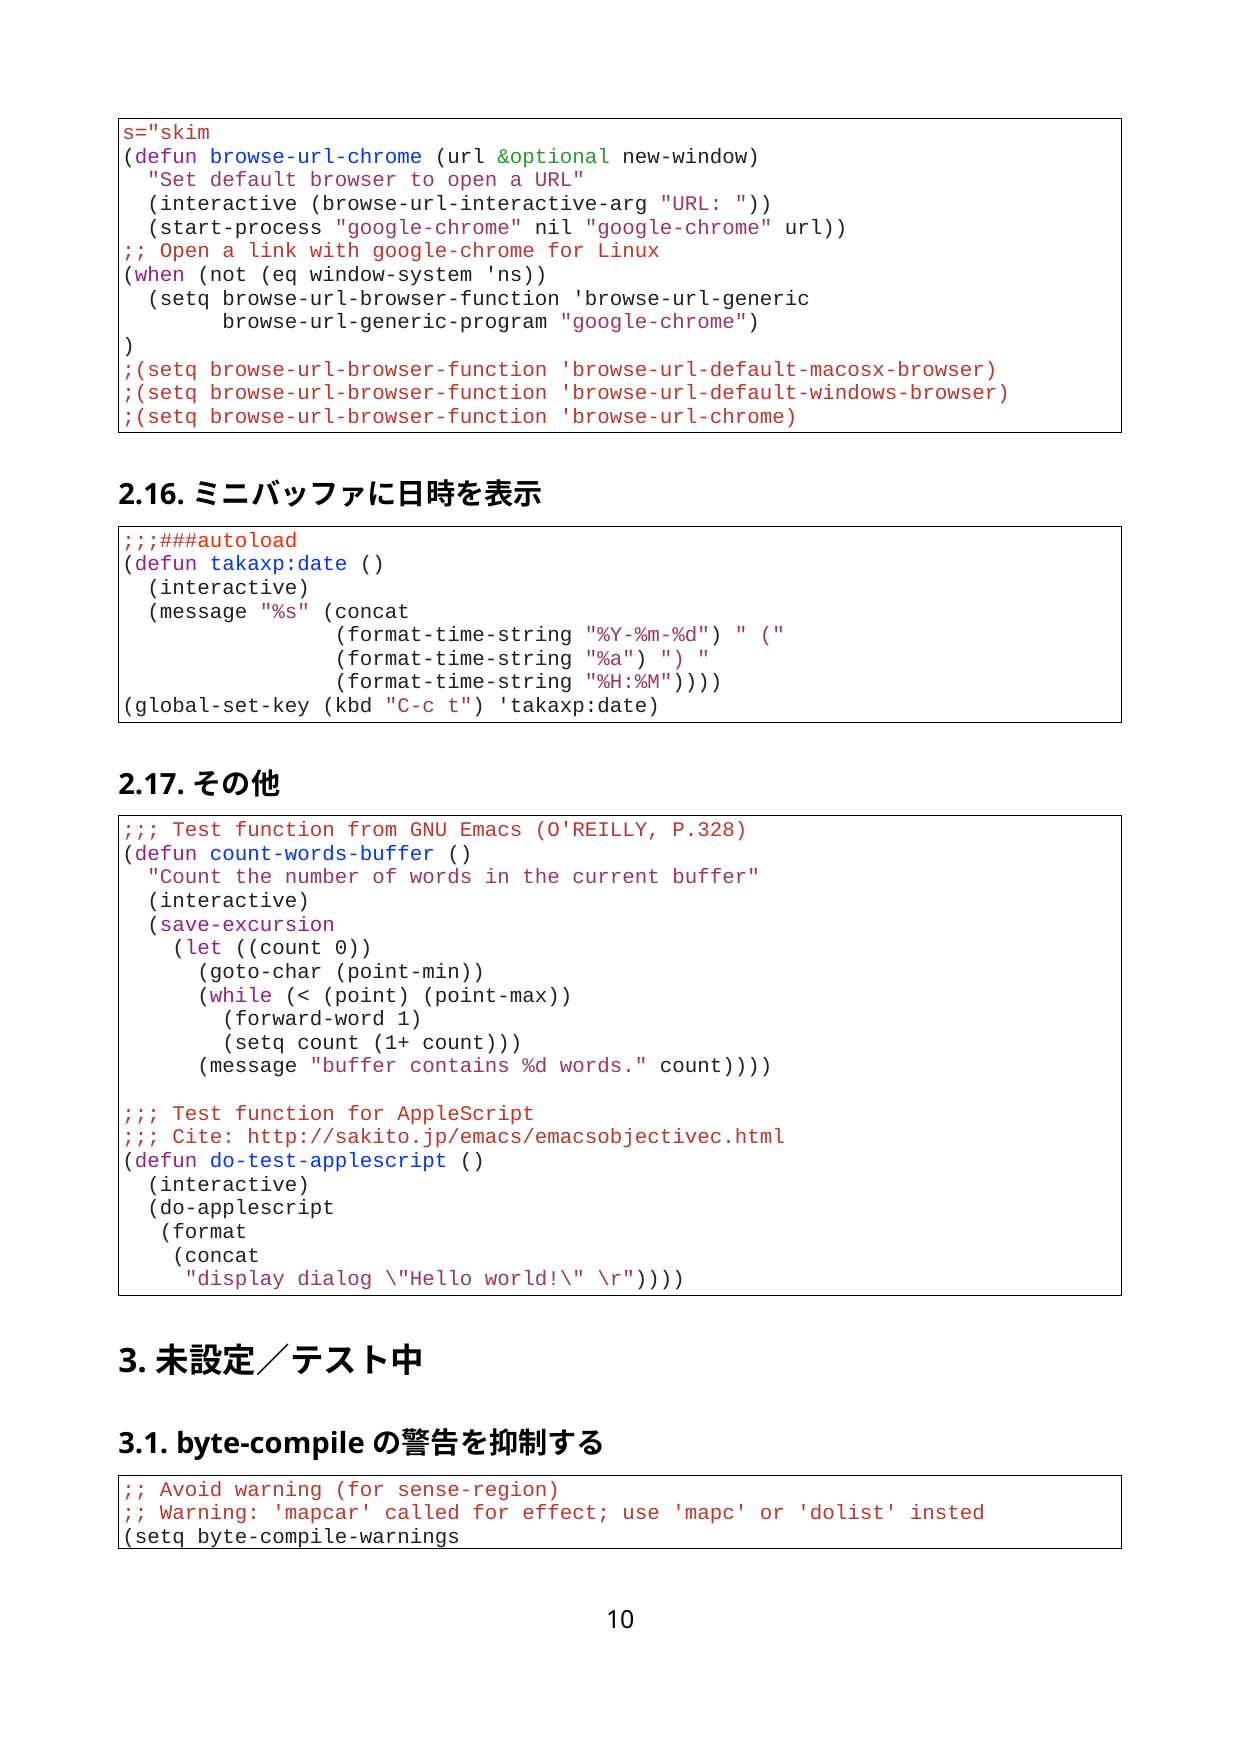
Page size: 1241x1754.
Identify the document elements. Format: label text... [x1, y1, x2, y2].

text ;(setq browse-url-browser-function 'browse-url-default-macosx-browser) [119, 354, 1121, 378]
text (save-excursion [119, 910, 1121, 933]
text (defun browse-url-chrome (url &optional new-window) [119, 142, 1121, 165]
text ;;; Cite: http://sakito.jp/emacs/emacsobjectivec.html [119, 1122, 1121, 1146]
text ) [119, 331, 1121, 354]
text browse-url-generic-program "google-chrome") [119, 307, 1121, 331]
text (defun takaxp:date () [119, 549, 1121, 573]
text s="skim [119, 119, 1121, 142]
text (when (not (eq window-system 'ns)) [119, 260, 1121, 284]
text (message "buffer contains %d words." count)))) [119, 1052, 1121, 1075]
text (interactive) [119, 1170, 1121, 1193]
text ;(setq browse-url-browser-function 'browse-url-default-windows-browser) [119, 378, 1121, 402]
text "display dialog \"Hello world!\" \r")))) [119, 1264, 1121, 1295]
text (forward-word 1) [119, 1004, 1121, 1028]
text "Set default browser to open a URL" [119, 165, 1121, 189]
text (defun count-words-buffer () [119, 839, 1121, 862]
text (setq count (1+ count))) [119, 1028, 1121, 1052]
text (format [119, 1217, 1121, 1241]
text (let ((count 0)) [119, 933, 1121, 957]
text (do-applescript [119, 1193, 1121, 1217]
text ;;; Test function for AppleScript [119, 1099, 1121, 1122]
text (setq browse-url-browser-function 'browse-url-generic [119, 284, 1121, 307]
text (interactive (browse-url-interactive-arg "URL: ")) [119, 189, 1121, 213]
text (while (< (point) (point-max)) [119, 981, 1121, 1004]
text ;; Open a link with google-chrome for Linux [119, 236, 1121, 260]
text (concat [119, 1241, 1121, 1264]
text ;;; Test function from GNU Emacs (O'REILLY, P.328) [119, 816, 1121, 839]
subtitle byte-compile の警告を抑制する [118, 1420, 1122, 1462]
text ;; Warning: 'mapcar' called for effect; use 'mapc' or 'dolist' insted [119, 1498, 1121, 1522]
text (format-time-string "%Y-%m-%d") " (" [119, 620, 1121, 644]
text (global-set-key (kbd "C-c t") 'takaxp:date) [119, 691, 1121, 722]
text ;;;###autoload [119, 527, 1121, 549]
text (message "%s" (concat [119, 597, 1121, 620]
text ;; Avoid warning (for sense-region) [119, 1476, 1121, 1498]
subtitle 未設定／テスト中 [118, 1333, 1122, 1382]
subtitle その他 [118, 760, 1122, 803]
text (goto-char (point-min)) [119, 957, 1121, 981]
text ;(setq browse-url-browser-function 'browse-url-chrome) [119, 402, 1121, 432]
text (start-process "google-chrome" nil "google-chrome" url)) [119, 213, 1121, 236]
text "Count the number of words in the current buffer" [119, 862, 1121, 886]
text (interactive) [119, 886, 1121, 910]
text (setq byte-compile-warnings [119, 1522, 1121, 1548]
text (format-time-string "%H:%M")))) [119, 668, 1121, 691]
text (format-time-string "%a") ") " [119, 644, 1121, 668]
subtitle ミニバッファに日時を表示 [118, 471, 1122, 513]
text (interactive) [119, 573, 1121, 597]
text (defun do-test-applescript () [119, 1146, 1121, 1170]
